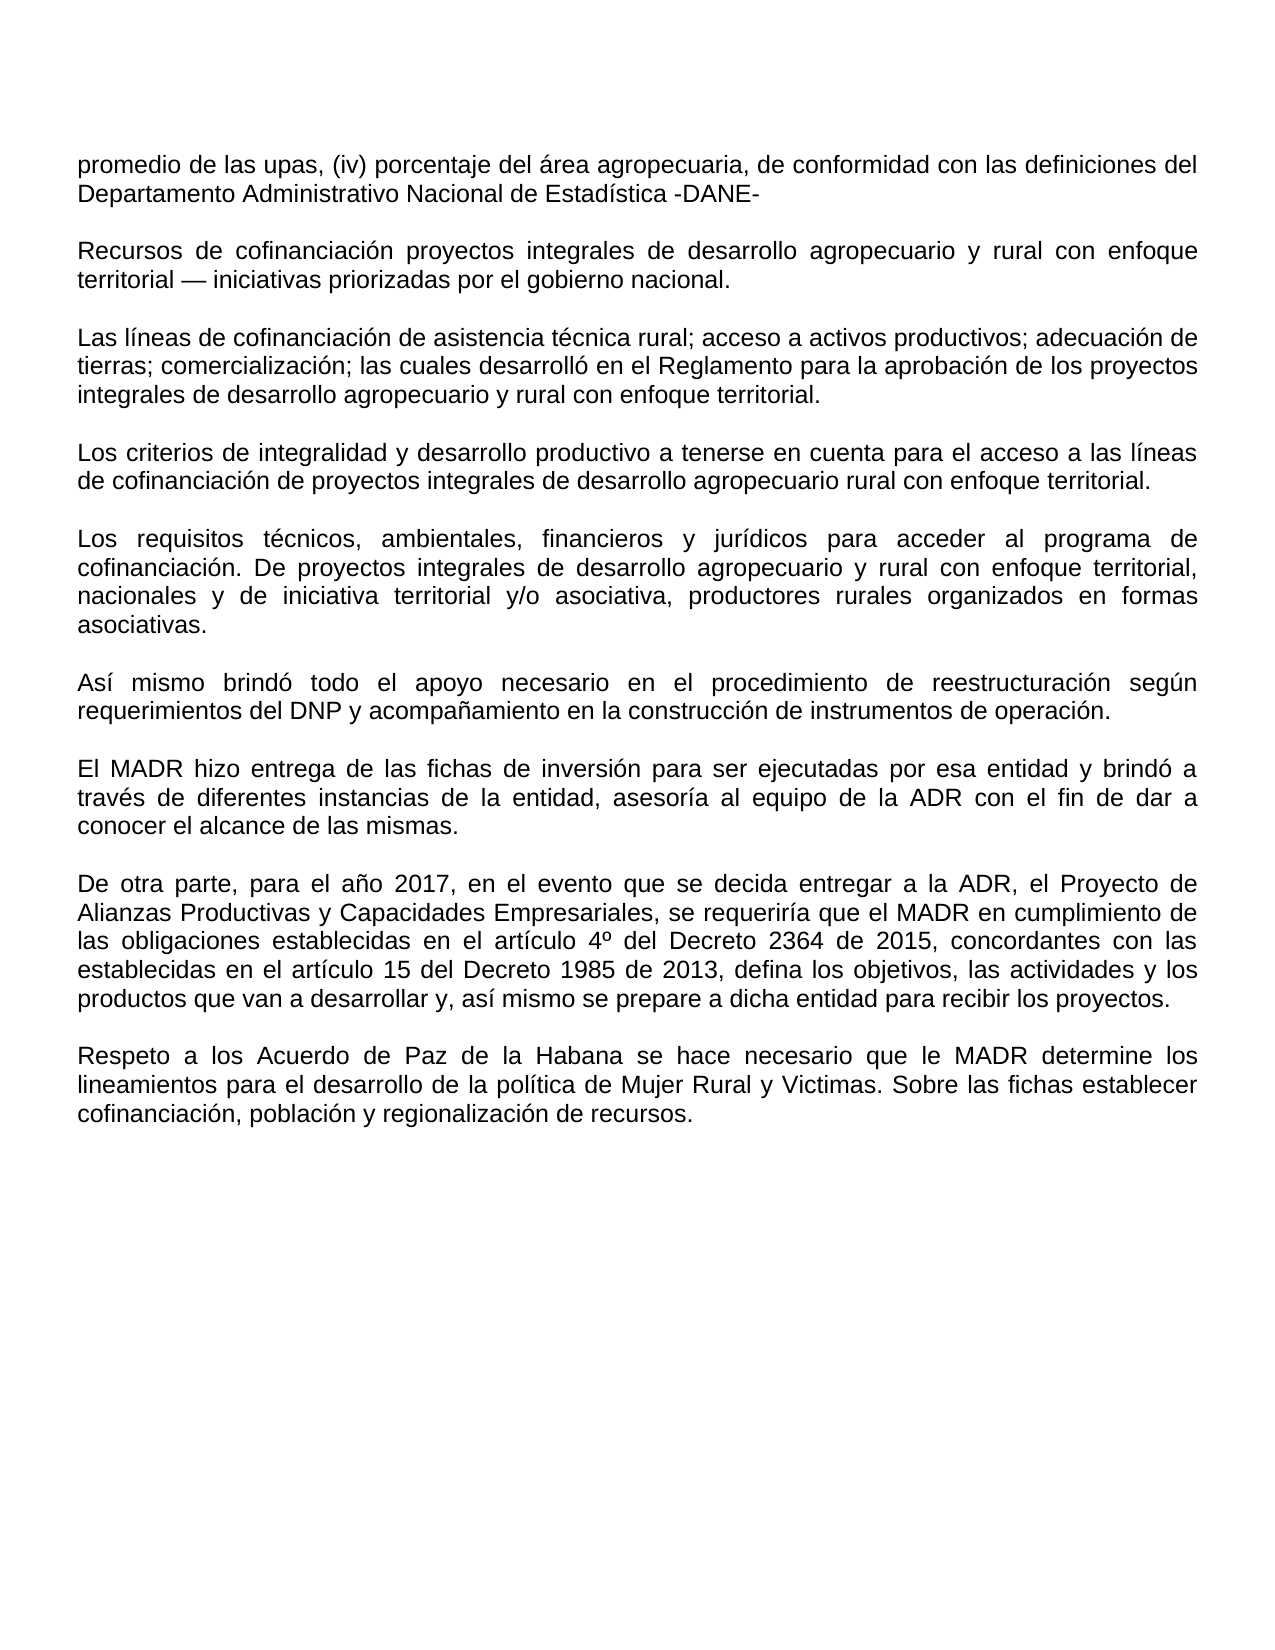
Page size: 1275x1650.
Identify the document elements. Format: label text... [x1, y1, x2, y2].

text promedio de las upas, (iv) porcentaje del área agropecuaria, de conformidad con las definiciones del Departamento Administrativo Nacional de Estadística -DANE- [77, 150, 1200, 207]
text Los criterios de integralidad y desarrollo productivo a tenerse en cuenta para el acceso a las líneas de cofinanciación de proyectos integrales de desarrollo agropecuario rural con enfoque territorial. [77, 437, 1200, 495]
text Los requisitos técnicos, ambientales, financieros y jurídicos para acceder al programa de cofinanciación. De proyectos integrales de desarrollo agropecuario y rural con enfoque territorial, nacionales y de iniciativa territorial y/o asociativa, productores rurales organizados en formas asociativas. [77, 524, 1200, 639]
text Respeto a los Acuerdo de Paz de la Habana se hace necesario que le MADR determine los lineamientos para el desarrollo de la política de Mujer Rural y Victimas. Sobre las fichas establecer cofinanciación, población y regionalización de recursos. [77, 1041, 1200, 1127]
text Las líneas de cofinanciación de asistencia técnica rural; acceso a activos productivos; adecuación de tierras; comercialización; las cuales desarrolló en el Reglamento para la aprobación de los proyectos integrales de desarrollo agropecuario y rural con enfoque territorial. [77, 322, 1200, 409]
text Recursos de cofinanciación proyectos integrales de desarrollo agropecuario y rural con enfoque territorial — iniciativas priorizadas por el gobierno nacional. [77, 236, 1200, 294]
text El MADR hizo entrega de las fichas de inversión para ser ejecutadas por esa entidad y brindó a través de diferentes instancias de la entidad, asesoría al equipo de la ADR con el fin de dar a conocer el alcance de las mismas. [77, 754, 1200, 840]
text De otra parte, para el año 2017, en el evento que se decida entregar a la ADR, el Proyecto de Alianzas Productivas y Capacidades Empresariales, se requeriría que el MADR en cumplimiento de las obligaciones establecidas en el artículo 4º del Decreto 2364 de 2015, concordantes con las establecidas en el artículo 15 del Decreto 1985 de 2013, defina los objetivos, las actividades y los productos que van a desarrollar y, así mismo se prepare a dicha entidad para recibir los proyectos. [77, 869, 1200, 1012]
text Así mismo brindó todo el apoyo necesario en el procedimiento de reestructuración según requerimientos del DNP y acompañamiento en la construcción de instrumentos de operación. [77, 667, 1200, 725]
